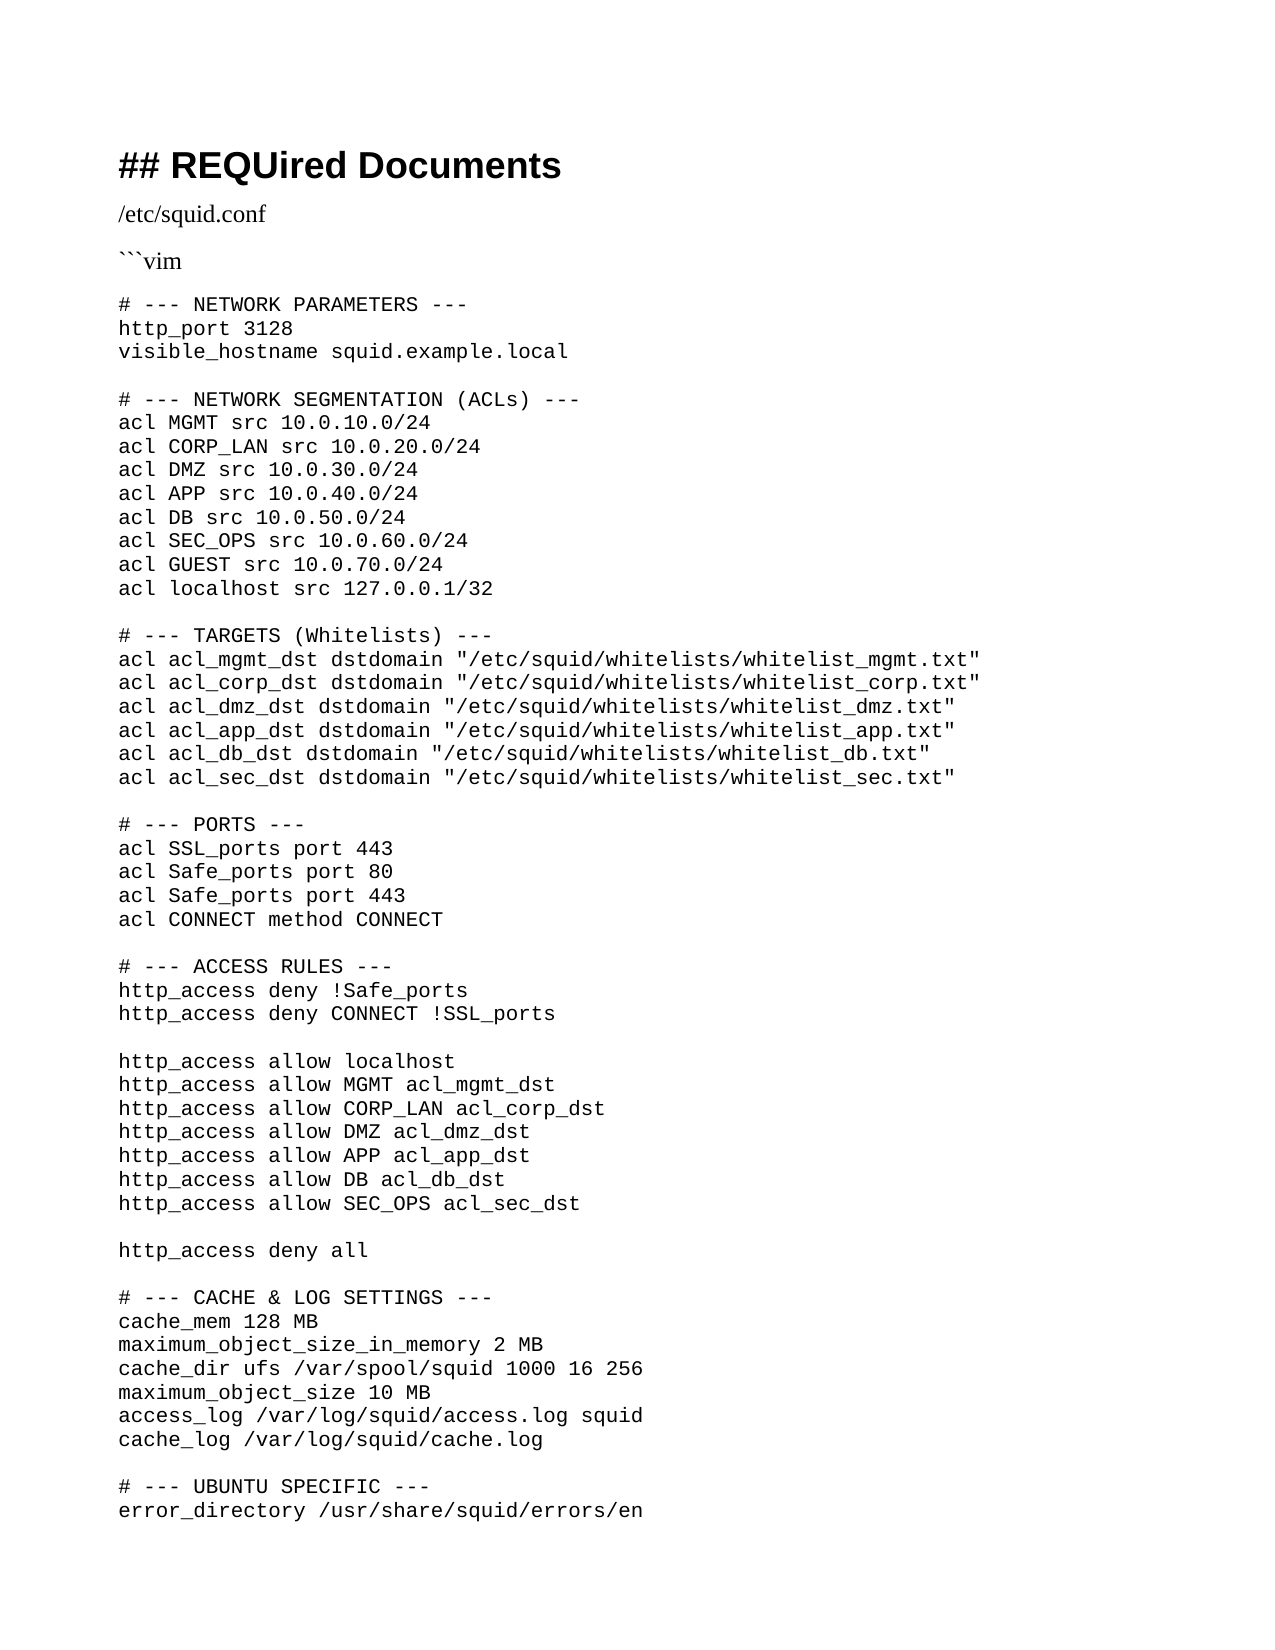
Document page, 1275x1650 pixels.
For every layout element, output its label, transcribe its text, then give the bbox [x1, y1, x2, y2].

text acl SEC_OPS src 10.0.60.0/24 [118, 530, 1157, 554]
text http_access allow localhost [118, 1051, 1157, 1074]
text cache_mem 128 MB [118, 1311, 1157, 1334]
text http_access deny all [118, 1240, 1157, 1263]
text cache_log /var/log/squid/cache.log [118, 1429, 1157, 1453]
text maximum_object_size_in_memory 2 MB [118, 1334, 1157, 1358]
text /etc/squid.conf [118, 199, 1157, 227]
text acl acl_app_dst dstdomain "/etc/squid/whitelists/whitelist_app.txt" [118, 719, 1157, 743]
text # --- TARGETS (Whitelists) --- [118, 625, 1157, 649]
text acl GUEST src 10.0.70.0/24 [118, 554, 1157, 578]
subtitle ## [118, 143, 170, 186]
text acl acl_sec_dst dstdomain "/etc/squid/whitelists/whitelist_sec.txt" [118, 767, 1157, 791]
text http_access allow CORP_LAN acl_corp_dst [118, 1098, 1157, 1122]
text access_log /var/log/squid/access.log squid [118, 1405, 1157, 1429]
text http_access allow APP acl_app_dst [118, 1145, 1157, 1169]
text acl acl_db_dst dstdomain "/etc/squid/whitelists/whitelist_db.txt" [118, 743, 1157, 767]
text http_access deny !Safe_ports [118, 980, 1157, 1003]
text acl MGMT src 10.0.10.0/24 [118, 412, 1157, 436]
text acl APP src 10.0.40.0/24 [118, 483, 1157, 507]
text acl DB src 10.0.50.0/24 [118, 507, 1157, 530]
text visible_hostname squid.example.local [118, 341, 1157, 365]
text acl CORP_LAN src 10.0.20.0/24 [118, 436, 1157, 459]
text # --- UBUNTU SPECIFIC --- [118, 1476, 1157, 1500]
text http_access allow DB acl_db_dst [118, 1169, 1157, 1192]
text acl CONNECT method CONNECT [118, 909, 1157, 932]
text maximum_object_size 10 MB [118, 1382, 1157, 1405]
text http_access allow DMZ acl_dmz_dst [118, 1122, 1157, 1145]
text acl acl_dmz_dst dstdomain "/etc/squid/whitelists/whitelist_dmz.txt" [118, 696, 1157, 719]
text cache_dir ufs /var/spool/squid 1000 16 256 [118, 1358, 1157, 1382]
text acl acl_mgmt_dst dstdomain "/etc/squid/whitelists/whitelist_mgmt.txt" [118, 649, 1157, 672]
text http_access deny CONNECT !SSL_ports [118, 1003, 1157, 1027]
text error_directory /usr/share/squid/errors/en [118, 1500, 1157, 1523]
text acl SSL_ports port 443 [118, 838, 1157, 861]
text acl Safe_ports port 80 [118, 861, 1157, 885]
text acl Safe_ports port 443 [118, 885, 1157, 909]
subtitle REQUired Documents [170, 143, 1157, 186]
text http_access allow SEC_OPS acl_sec_dst [118, 1192, 1157, 1216]
text # --- ACCESS RULES --- [118, 956, 1157, 980]
text # --- NETWORK PARAMETERS --- [118, 294, 1157, 318]
text acl localhost src 127.0.0.1/32 [118, 578, 1157, 601]
text # --- NETWORK SEGMENTATION (ACLs) --- [118, 388, 1157, 412]
text # --- CACHE & LOG SETTINGS --- [118, 1287, 1157, 1311]
text acl DMZ src 10.0.30.0/24 [118, 459, 1157, 483]
text http_access allow MGMT acl_mgmt_dst [118, 1074, 1157, 1098]
text ```vim [118, 246, 1157, 275]
text # --- PORTS --- [118, 814, 1157, 838]
text acl acl_corp_dst dstdomain "/etc/squid/whitelists/whitelist_corp.txt" [118, 672, 1157, 696]
text http_port 3128 [118, 318, 1157, 341]
